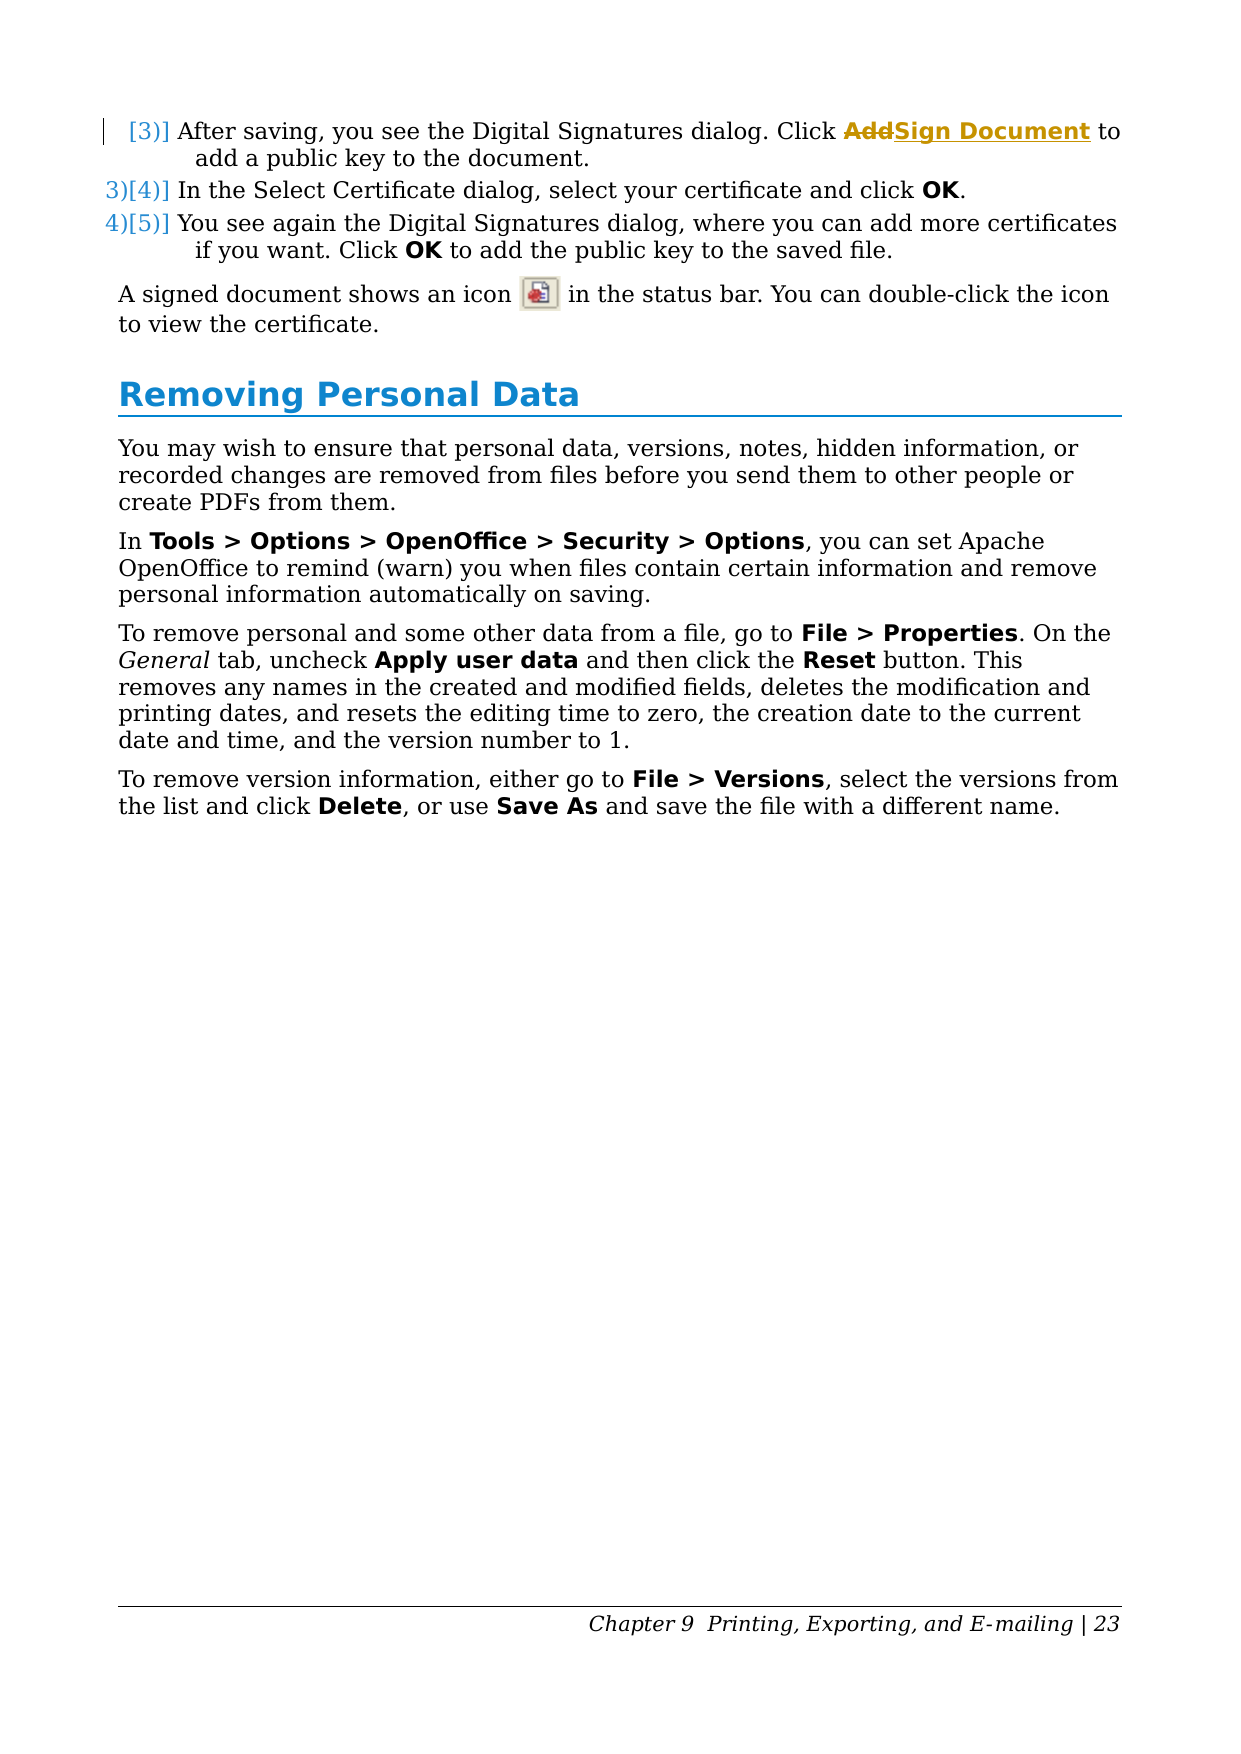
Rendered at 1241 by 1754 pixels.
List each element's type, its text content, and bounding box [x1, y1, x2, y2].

text A signed document shows an icon in the status bar. You can double-click the icon to view the certificate. [118, 276, 1122, 337]
list After saving, you see the Digital Signatures dialog. Click Sign Document to add a public key to the document. [177, 118, 1122, 171]
text To remove personal and some other data from a file, go to File > Properties. On the General tab, uncheck Apply user data and then click the Reset button. This removes any names in the created and modified fields, deletes the modification and printing dates, and resets the editing time to zero, the creation date to the current date and time, and the version number to 1. [118, 621, 1122, 754]
text You may wish to ensure that personal data, versions, notes, hidden information, or recorded changes are removed from files before you send them to other people or create PDFs from them. [118, 436, 1122, 516]
list You see again the Digital Signatures dialog, where you can add more certificates if you want. Click OK to add the public key to the saved file. [177, 211, 1122, 264]
text In Tools > Options > OpenOffice > Security > Options, you can set Apache OpenOffice to remind (warn) you when files contain certain information and remove personal information automatically on saving. [118, 528, 1122, 608]
subtitle Removing Personal Data [118, 376, 1122, 415]
picture [519, 276, 561, 311]
list In the Select Certificate dialog, select your certificate and click OK. [177, 178, 1122, 204]
text To remove version information, either go to File > Versions, select the versions from the list and click Delete, or use Save As and save the file with a different name. [118, 766, 1122, 820]
